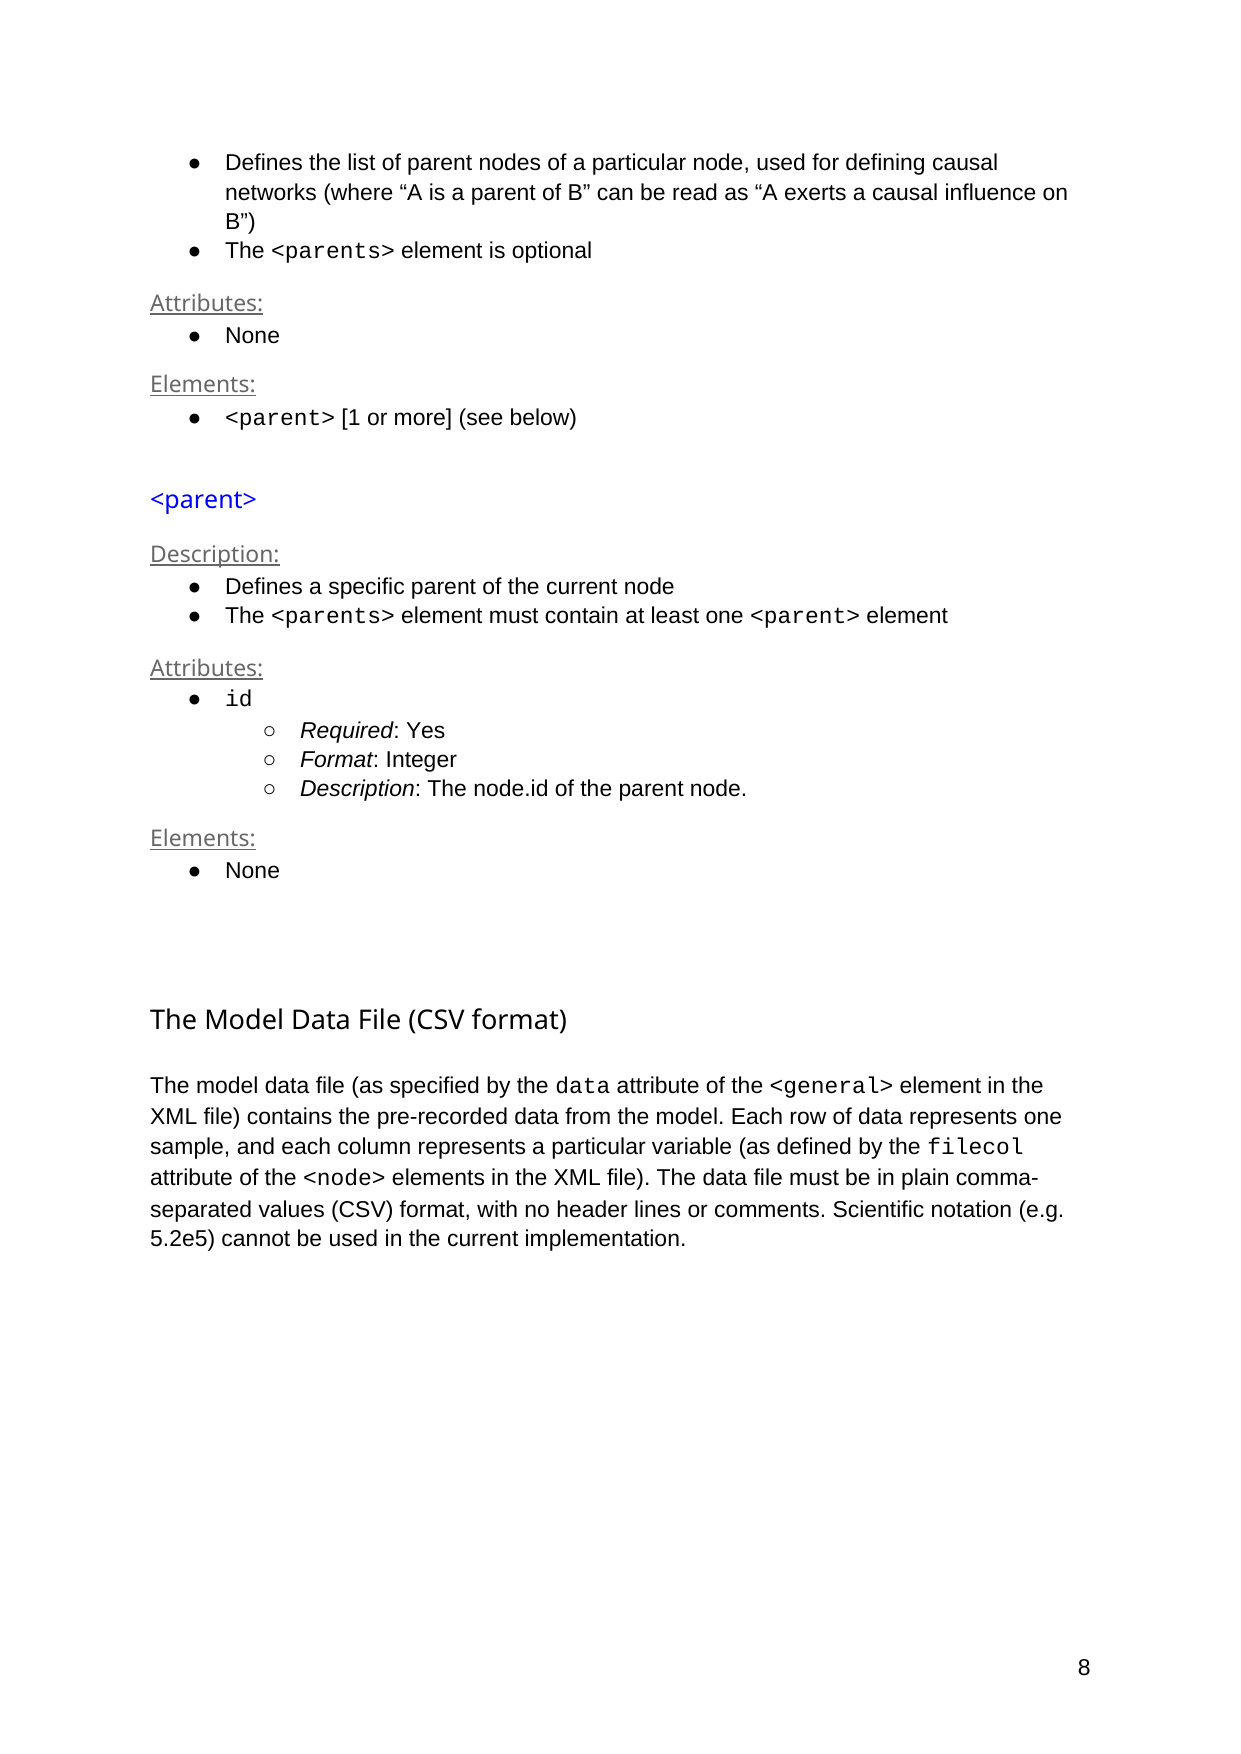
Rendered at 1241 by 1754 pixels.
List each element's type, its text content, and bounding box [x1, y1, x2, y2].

list Required: Yes [262, 717, 1090, 743]
subtitle Attributes: [150, 286, 1090, 318]
subtitle The Model Data File (CSV format) [150, 1001, 1090, 1038]
list id [187, 687, 1090, 713]
list Defines a specific parent of the current node [187, 574, 1090, 599]
list The <parents> element must contain at least one <parent> element [187, 603, 1090, 631]
list Format: Integer [262, 747, 1090, 772]
subtitle Attributes: [150, 652, 1090, 683]
subtitle Elements: [150, 822, 1090, 853]
subtitle Description: [150, 538, 1090, 569]
list None [187, 858, 1090, 884]
text The model data file (as specified by the data attribute of the <general> element in the XML file) contains the pre-recorded data from the model. Each row of data represents one sample, and each column represents a particular variable (as defined by the filecol attribute of the <node> elements in the XML file). The data file must be in plain comma-separated values (CSV) format, with no header lines or comments. Scientific notation (e.g. 5.2e5) cannot be used in the current implementation. [150, 1073, 1090, 1251]
list Defines the list of parent nodes of a particular node, used for defining causal networks (where “A is a parent of B” can be read as “A exerts a causal influence on B”) [187, 150, 1090, 234]
list None [187, 322, 1090, 348]
list <parent> [1 or more] (see below) [187, 404, 1090, 432]
list The <parents> element is optional [187, 238, 1090, 266]
subtitle Elements: [150, 368, 1090, 400]
subtitle <parent> [150, 482, 1090, 516]
list Description: The node.id of the parent node. [262, 776, 1090, 802]
